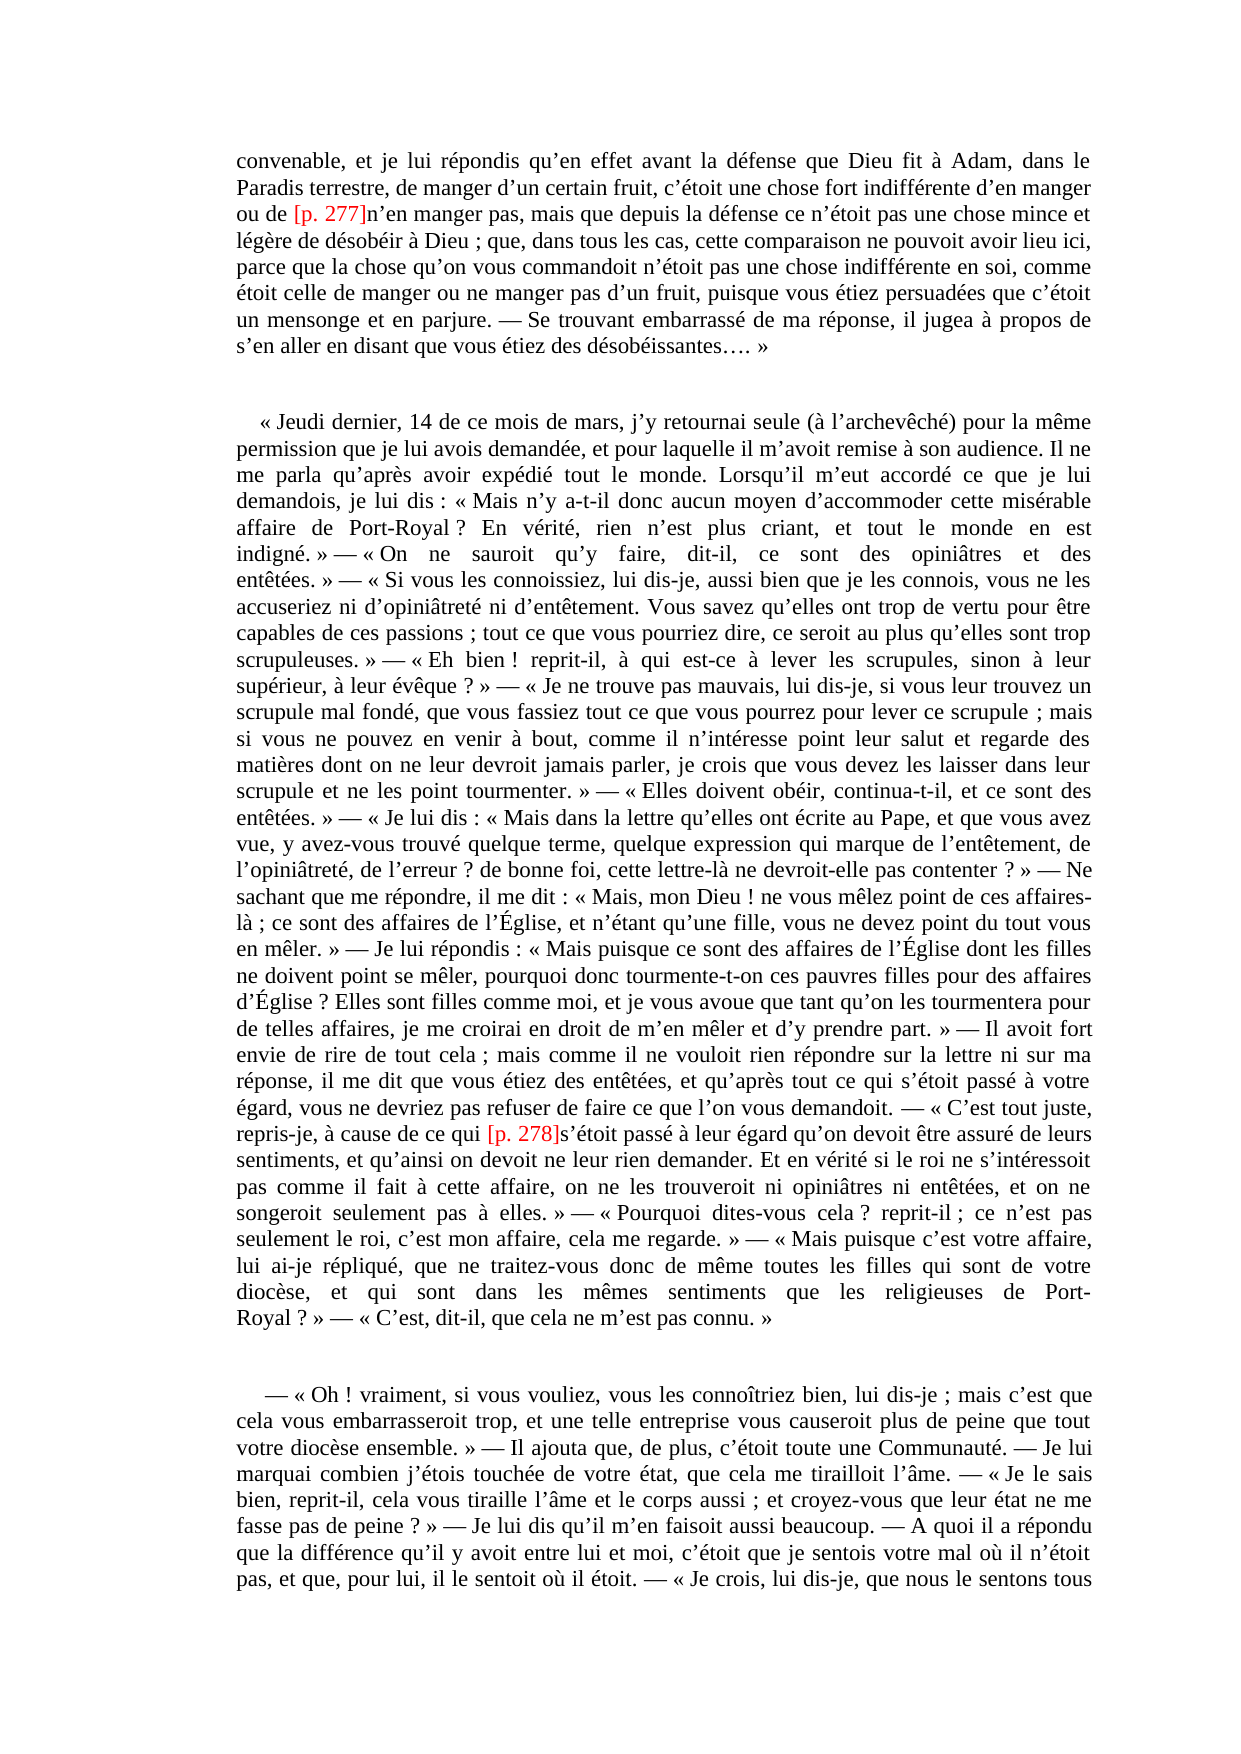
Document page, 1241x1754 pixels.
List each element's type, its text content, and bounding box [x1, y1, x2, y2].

text convenable, et je lui répondis qu’en effet avant la défense que Dieu fit à Adam, dans le Paradis terrestre, de manger d’un certain fruit, c’étoit une chose fort indifférente d’en manger ou de [p. 277]n’en manger pas, mais que depuis la défense ce n’étoit pas une chose mince et légère de désobéir à Dieu ; que, dans tous les cas, cette comparaison ne pouvoit avoir lieu ici, parce que la chose qu’on vous commandoit n’étoit pas une chose indifférente en soi, comme étoit celle de manger ou ne manger pas d’un fruit, puisque vous étiez persuadées que c’étoit un mensonge et en parjure. — Se trouvant embarrassé de ma réponse, il jugea à propos de s’en aller en disant que vous étiez des désobéissantes…. » [236, 148, 1093, 358]
text — « Oh ! vraiment, si vous vouliez, vous les connoîtriez bien, lui dis-je ; mais c’est que cela vous embarrasseroit trop, et une telle entreprise vous causeroit plus de peine que tout votre diocèse ensemble. » — Il ajouta que, de plus, c’étoit toute une Communauté. — Je lui marquai combien j’étois touchée de votre état, que cela me tirailloit l’âme. — « Je le sais bien, reprit-il, cela vous tiraille l’âme et le corps aussi ; et croyez-vous que leur état ne me fasse pas de peine ? » — Je lui dis qu’il m’en faisoit aussi beaucoup. — A quoi il a répondu que la différence qu’il y avoit entre lui et moi, c’étoit que je sentois votre mal où il n’étoit pas, et que, pour lui, il le sentoit où il étoit. — « Je crois, lui dis-je, que nous le sentons tous [236, 1381, 1093, 1592]
text « Jeudi dernier, 14 de ce mois de mars, j’y retournai seule (à l’archevêché) pour la même permission que je lui avois demandée, et pour laquelle il m’avoit remise à son audience. Il ne me parla qu’après avoir expédié tout le monde. Lorsqu’il m’eut accordé ce que je lui demandois, je lui dis : « Mais n’y a-t-il donc aucun moyen d’accommoder cette misérable affaire de Port-Royal ? En vérité, rien n’est plus criant, et tout le monde en est indigné. » — « On ne sauroit qu’y faire, dit-il, ce sont des opiniâtres et des entêtées. » — « Si vous les connoissiez, lui dis-je, aussi bien que je les connois, vous ne les accuseriez ni d’opiniâtreté ni d’entêtement. Vous savez qu’elles ont trop de vertu pour être capables de ces passions ; tout ce que vous pourriez dire, ce seroit au plus qu’elles sont trop scrupuleuses. » — « Eh bien ! reprit-il, à qui est-ce à lever les scrupules, sinon à leur supérieur, à leur évêque ? » — « Je ne trouve pas mauvais, lui dis-je, si vous leur trouvez un scrupule mal fondé, que vous fassiez tout ce que vous pourrez pour lever ce scrupule ; mais si vous ne pouvez en venir à bout, comme il n’intéresse point leur salut et regarde des matières dont on ne leur devroit jamais parler, je crois que vous devez les laisser dans leur scrupule et ne les point tourmenter. » — « Elles doivent obéir, continua-t-il, et ce sont des entêtées. » — « Je lui dis : « Mais dans la lettre qu’elles ont écrite au Pape, et que vous avez vue, y avez-vous trouvé quelque terme, quelque expression qui marque de l’entêtement, de l’opiniâtreté, de l’erreur ? de bonne foi, cette lettre-là ne devroit-elle pas contenter ? » — Ne sachant que me répondre, il me dit : « Mais, mon Dieu ! ne vous mêlez point de ces affaires-là ; ce sont des affaires de l’Église, et n’étant qu’une fille, vous ne devez point du tout vous en mêler. » — Je lui répondis : « Mais puisque ce sont des affaires de l’Église dont les filles ne doivent point se mêler, pourquoi donc tourmente-t-on ces pauvres filles pour des affaires d’Église ? Elles sont filles comme moi, et je vous avoue que tant qu’on les tourmentera pour de telles affaires, je me croirai en droit de m’en mêler et d’y prendre part. » — Il avoit fort envie de rire de tout cela ; mais comme il ne vouloit rien répondre sur la lettre ni sur ma réponse, il me dit que vous étiez des entêtées, et qu’après tout ce qui s’étoit passé à votre égard, vous ne devriez pas refuser de faire ce que l’on vous demandoit. — « C’est tout juste, repris-je, à cause de ce qui [p. 278]s’étoit passé à leur égard qu’on devoit être assuré de leurs sentiments, et qu’ainsi on devoit ne leur rien demander. Et en vérité si le roi ne s’intéressoit pas comme il fait à cette affaire, on ne les trouveroit ni opiniâtres ni entêtées, et on ne songeroit seulement pas à elles. » — « Pourquoi dites-vous cela ? reprit-il ; ce n’est pas seulement le roi, c’est mon affaire, cela me regarde. » — « Mais puisque c’est votre affaire, lui ai-je répliqué, que ne traitez-vous donc de même toutes les filles qui sont de votre diocèse, et qui sont dans les mêmes sentiments que les religieuses de Port-Royal ? » — « C’est, dit-il, que cela ne m’est pas connu. » [236, 408, 1093, 1331]
